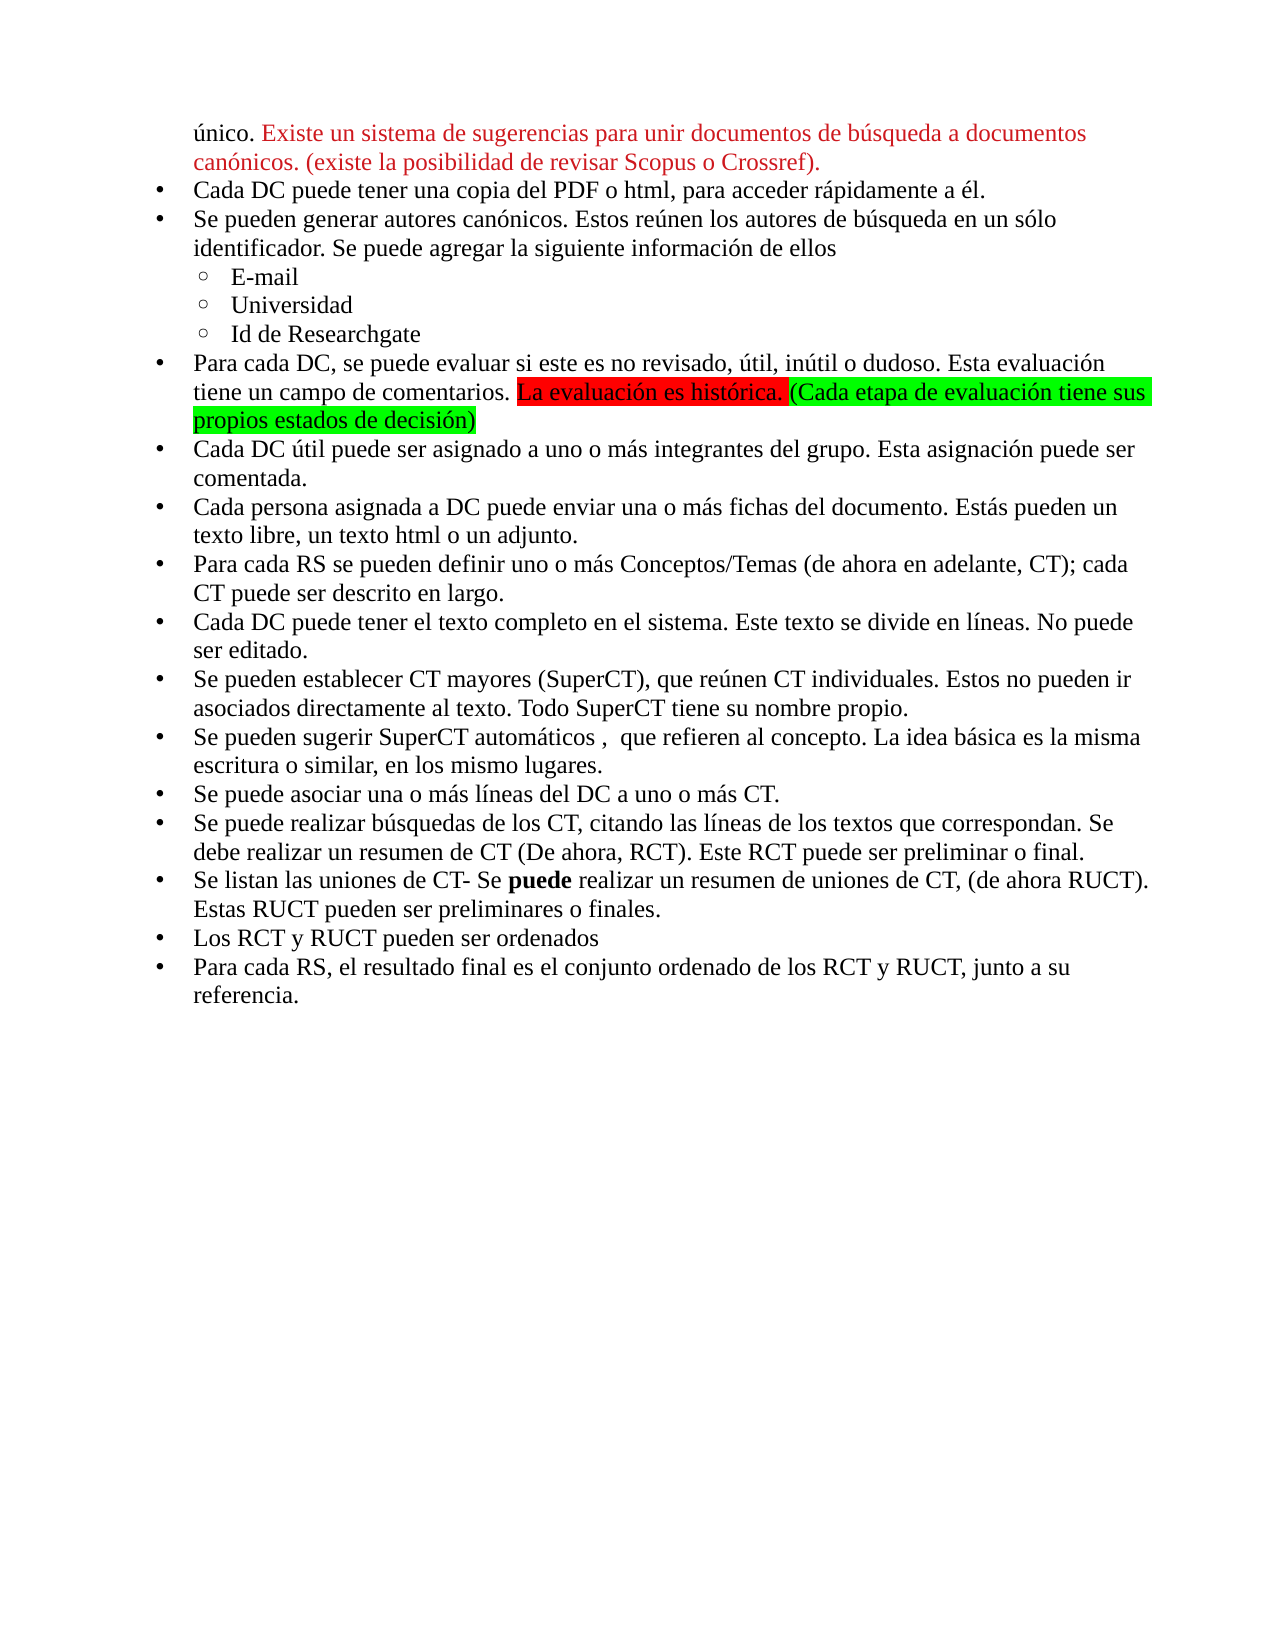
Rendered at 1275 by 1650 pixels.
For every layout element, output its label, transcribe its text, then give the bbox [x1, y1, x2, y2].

list Cada DC puede tener el texto completo en el sistema. Este texto se divide en líneas. No puede ser editado. [156, 607, 1157, 664]
list E-mail [193, 262, 1157, 291]
list Se pueden establecer CT mayores (SuperCT), que reúnen CT individuales. Estos no pueden ir asociados directamente al texto. Todo SuperCT tiene su nombre propio. [156, 664, 1157, 722]
list Para cada DC, se puede evaluar si este es no revisado, útil, inútil o dudoso. Esta evaluación tiene un campo de comentarios. La evaluación es histórica. (Cada etapa de evaluación tiene sus propios estados de decisión) [156, 348, 1157, 434]
list Id de Researchgate [193, 319, 1157, 348]
list Se listan las uniones de CT- Se puede realizar un resumen de uniones de CT, (de ahora RUCT). Estas RUCT pueden ser preliminares o finales. [156, 866, 1157, 923]
list Para cada RS se pueden definir uno o más Conceptos/Temas (de ahora en adelante, CT); cada CT puede ser descrito en largo. [156, 549, 1157, 607]
list Universidad [193, 291, 1157, 319]
list Cada persona asignada a DC puede enviar una o más fichas del documento. Estás pueden un texto libre, un texto html o un adjunto. [156, 492, 1157, 549]
list Cada DC puede tener una copia del PDF o html, para acceder rápidamente a él. [156, 176, 1157, 204]
list Cada DC útil puede ser asignado a uno o más integrantes del grupo. Esta asignación puede ser comentada. [156, 434, 1157, 492]
list Los RCT y RUCT pueden ser ordenados [156, 923, 1157, 952]
list Se pueden generar autores canónicos. Estos reúnen los autores de búsqueda en un sólo identificador. Se puede agregar la siguiente información de ellos [156, 204, 1157, 262]
list Se puede realizar búsquedas de los CT, citando las líneas de los textos que correspondan. Se debe realizar un resumen de CT (De ahora, RCT). Este RCT puede ser preliminar o final. [156, 808, 1157, 866]
list Para cada RS, el resultado final es el conjunto ordenado de los RCT y RUCT, junto a su referencia. [156, 952, 1157, 1009]
list Se pueden sugerir SuperCT automáticos , que refieren al concepto. La idea básica es la misma escritura o similar, en los mismo lugares. [156, 722, 1157, 779]
list Se puede asociar una o más líneas del DC a uno o más CT. [156, 779, 1157, 808]
list único. Existe un sistema de sugerencias para unir documentos de búsqueda a documentos canónicos. (existe la posibilidad de revisar Scopus o Crossref). [156, 118, 1157, 176]
